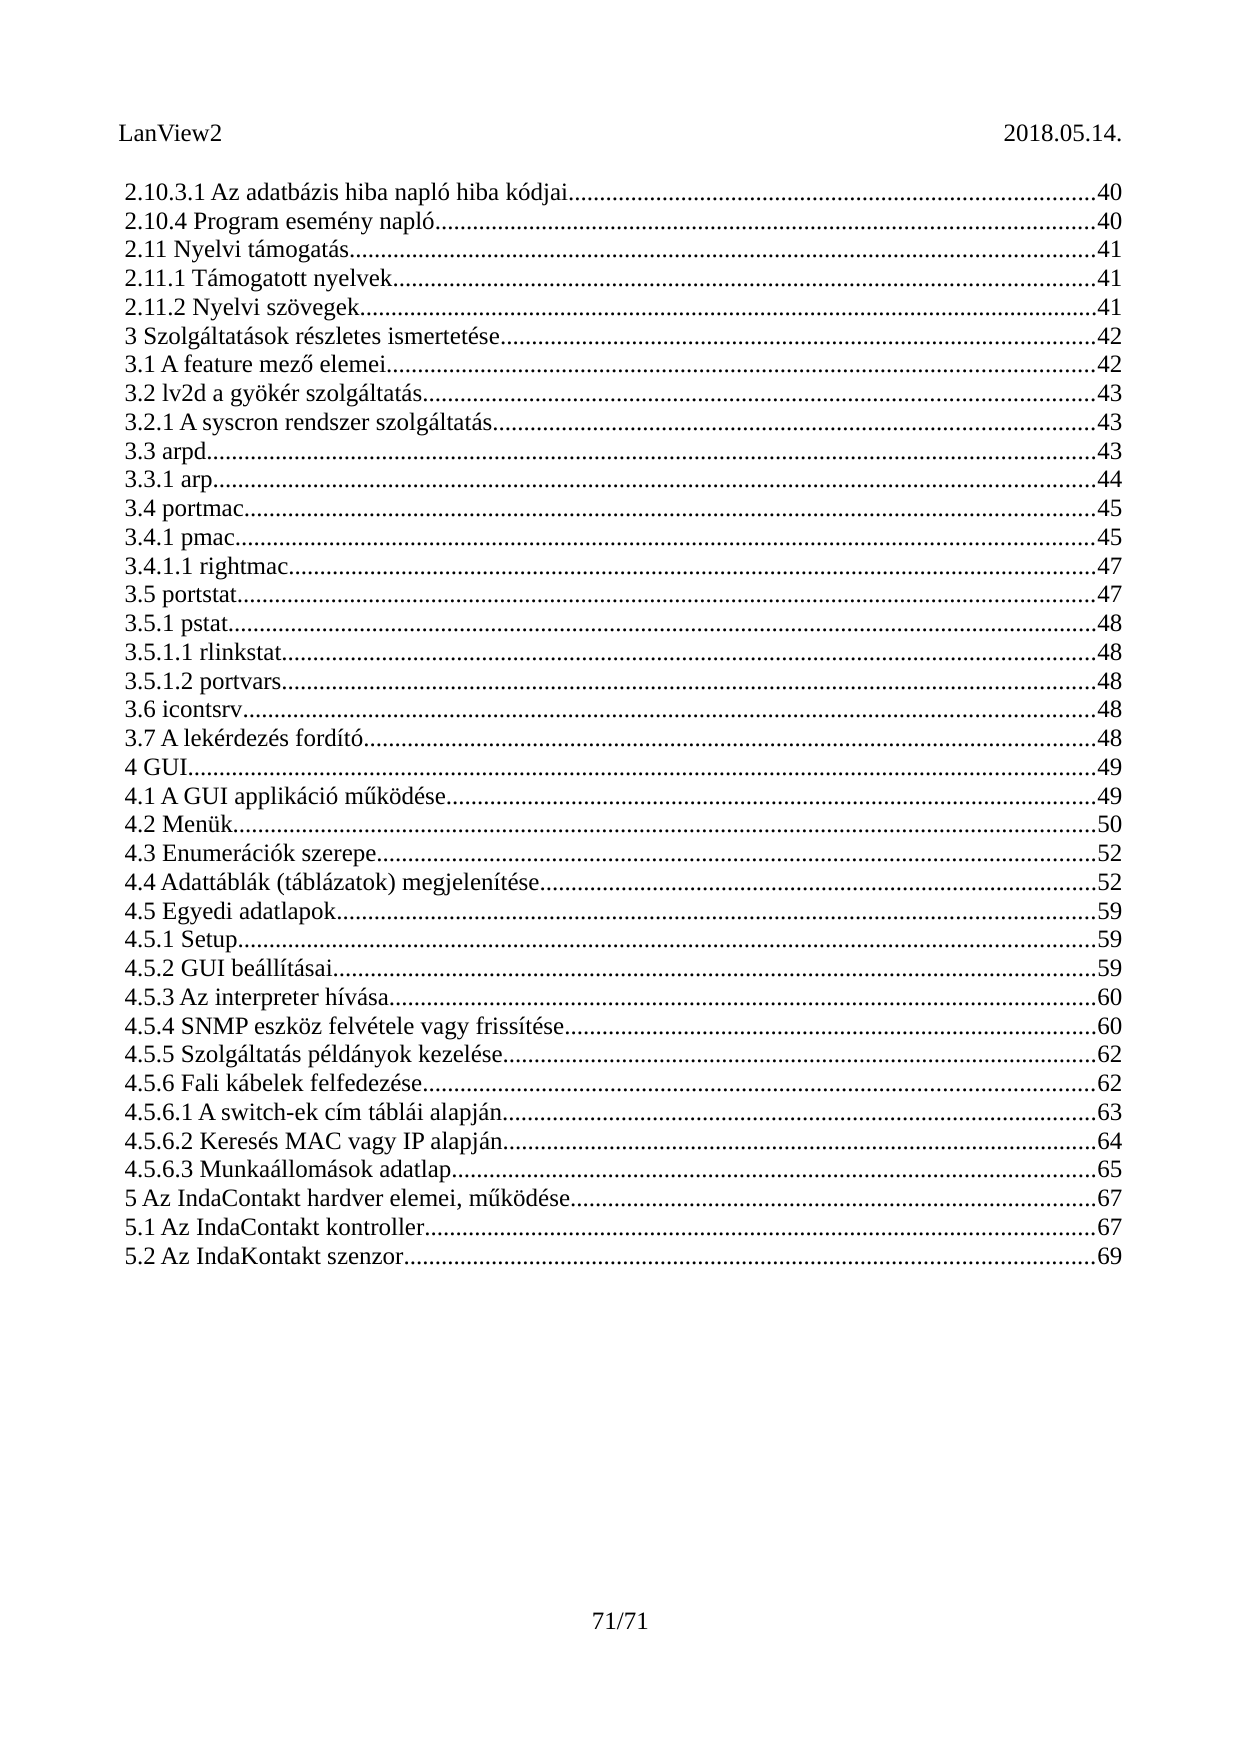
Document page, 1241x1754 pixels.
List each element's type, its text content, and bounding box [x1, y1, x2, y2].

text 3.4.1.1 rightmac 47 [118, 551, 1122, 579]
text 3.2.1 A syscron rendszer szolgáltatás 43 [118, 407, 1122, 436]
text 5.1 Az IndaContakt kontroller 67 [118, 1212, 1122, 1241]
text 3.4.1 pmac 45 [118, 522, 1122, 551]
text 4.5.2 GUI beállításai 59 [118, 953, 1122, 982]
text 3.4 portmac 45 [118, 493, 1122, 522]
text 3.5.1.2 portvars 48 [118, 666, 1122, 694]
text 3.5.1.1 rlinkstat 48 [118, 637, 1122, 666]
text 4.5.6 Fali kábelek felfedezése 62 [118, 1068, 1122, 1097]
text 4.4 Adattáblák (táblázatok) megjelenítése 52 [118, 867, 1122, 896]
text 2.11.2 Nyelvi szövegek 41 [118, 292, 1122, 321]
text 3.6 icontsrv 48 [118, 694, 1122, 723]
text 2.11 Nyelvi támogatás 41 [118, 234, 1122, 263]
text 4.5.3 Az interpreter hívása 60 [118, 982, 1122, 1011]
text 4.5.6.2 Keresés MAC vagy IP alapján 64 [118, 1126, 1122, 1154]
text 3.1 A feature mező elemei 42 [118, 349, 1122, 378]
text 3.3.1 arp 44 [118, 464, 1122, 493]
text 3 Szolgáltatások részletes ismertetése 42 [118, 321, 1122, 349]
text 4.2 Menük 50 [118, 809, 1122, 838]
text 5 Az IndaContakt hardver elemei, működése 67 [118, 1183, 1122, 1212]
text 2.10.3.1 Az adatbázis hiba napló hiba kódjai 40 [118, 177, 1122, 206]
text 4.5.5 Szolgáltatás példányok kezelése 62 [118, 1039, 1122, 1068]
text 3.5 portstat 47 [118, 579, 1122, 608]
text 4.5.1 Setup 59 [118, 924, 1122, 953]
text 3.2 lv2d a gyökér szolgáltatás 43 [118, 378, 1122, 407]
text 4 GUI 49 [118, 752, 1122, 781]
text 3.3 arpd 43 [118, 436, 1122, 464]
text 4.5 Egyedi adatlapok 59 [118, 896, 1122, 924]
text 4.1 A GUI applikáció működése 49 [118, 781, 1122, 809]
text 3.5.1 pstat 48 [118, 608, 1122, 637]
text 2.11.1 Támogatott nyelvek 41 [118, 263, 1122, 292]
text 4.3 Enumerációk szerepe 52 [118, 838, 1122, 867]
text 2.10.4 Program esemény napló 40 [118, 206, 1122, 234]
text 5.2 Az IndaKontakt szenzor 69 [118, 1241, 1122, 1269]
text 3.7 A lekérdezés fordító 48 [118, 723, 1122, 752]
text 4.5.6.1 A switch-ek cím táblái alapján 63 [118, 1097, 1122, 1126]
text 4.5.6.3 Munkaállomások adatlap 65 [118, 1154, 1122, 1183]
text 4.5.4 SNMP eszköz felvétele vagy frissítése 60 [118, 1011, 1122, 1039]
